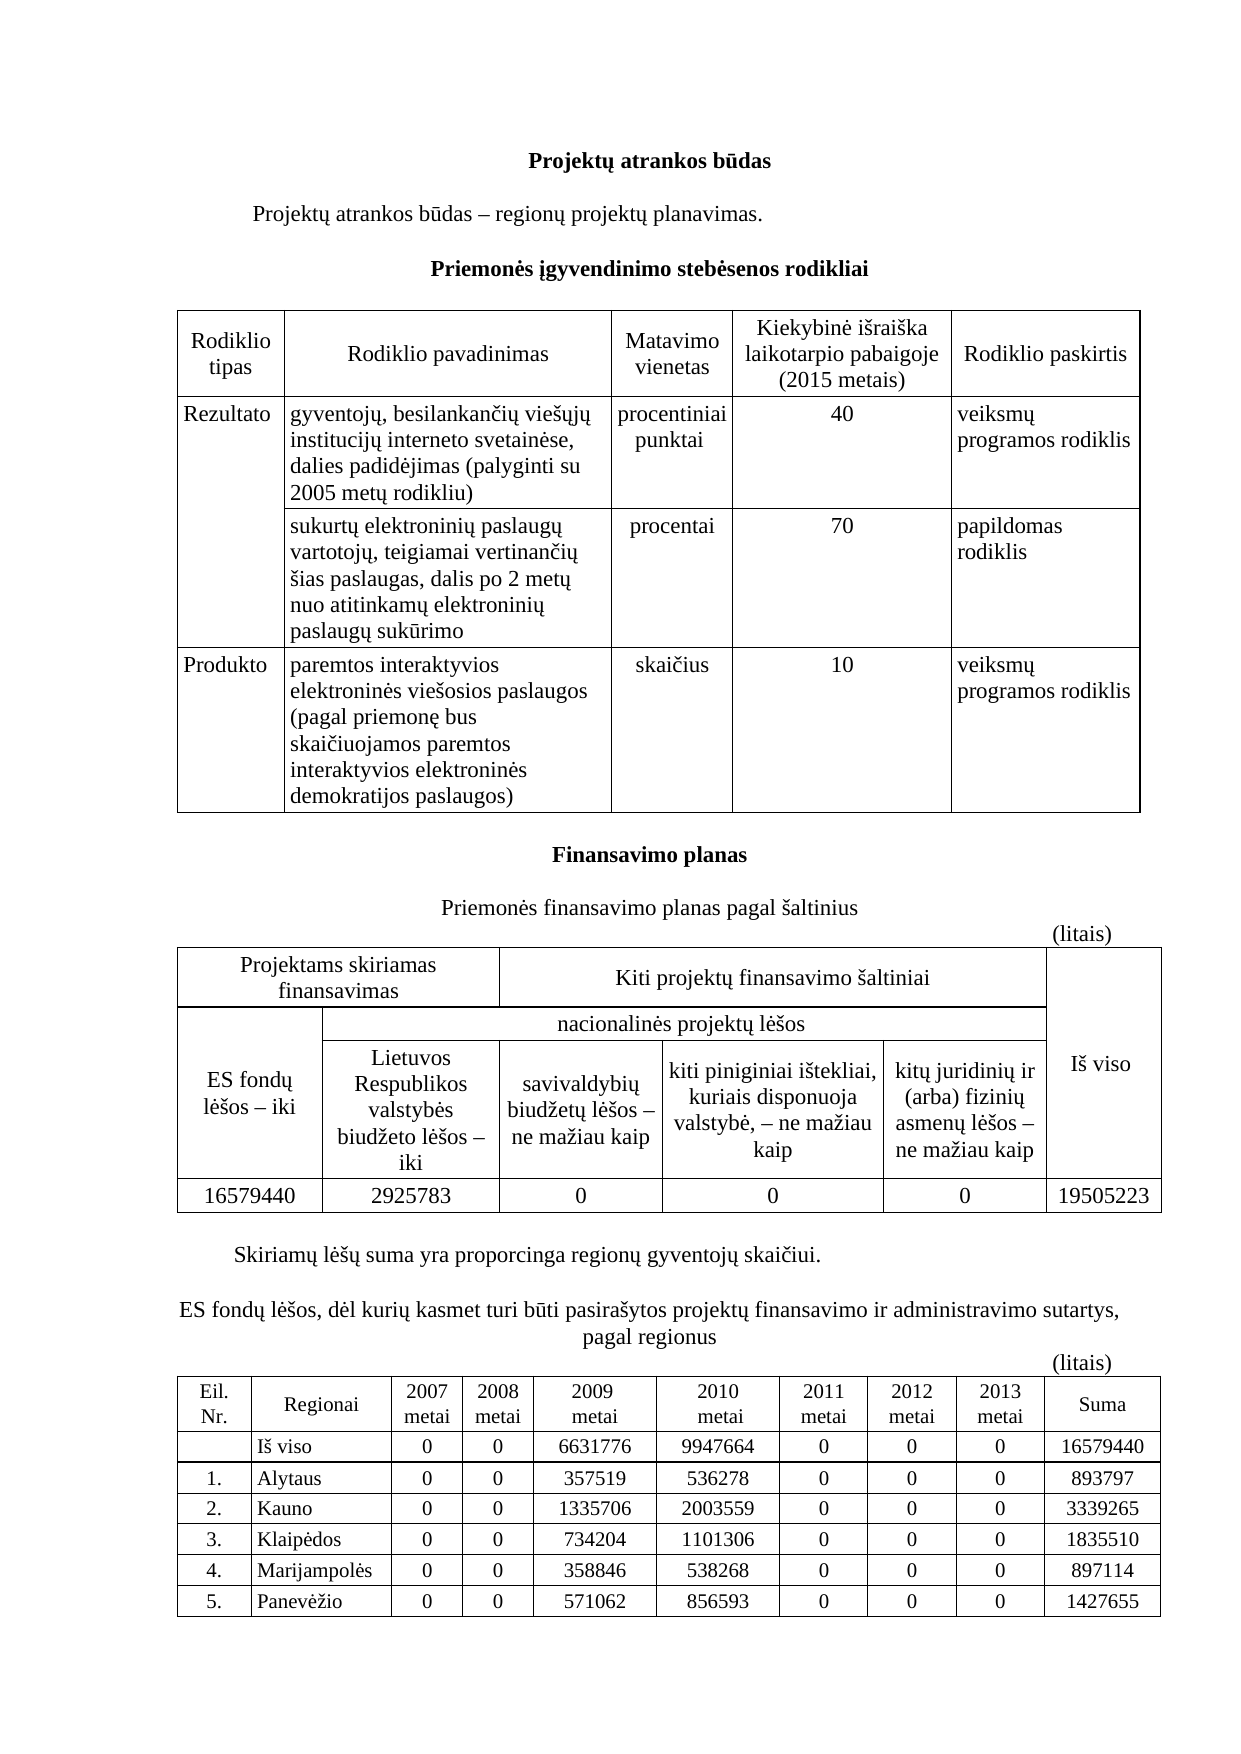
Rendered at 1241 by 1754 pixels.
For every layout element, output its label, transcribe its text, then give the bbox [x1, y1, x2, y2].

table_header 2010 metai [657, 1377, 779, 1431]
table_cell Rezultato [178, 397, 284, 647]
table_cell 16579440 [178, 1179, 322, 1212]
table_cell 9947664 [657, 1432, 779, 1461]
table_cell 0 [463, 1432, 533, 1461]
table_cell 0 [463, 1463, 533, 1492]
table_header Kiekybinė išraiška laikotarpio pabaigoje (2015 metais) [733, 311, 951, 396]
table_cell 0 [463, 1555, 533, 1585]
table_cell 16579440 [1045, 1432, 1160, 1461]
table_cell 4. [178, 1555, 251, 1585]
text ES fondų lėšos, dėl kurių kasmet turi būti pasirašytos projektų finansavimo ir administravimo sutartys, pagal regionus [177, 1296, 1122, 1349]
table_cell ES fondų lėšos – iki [178, 1008, 322, 1178]
table_cell 0 [957, 1432, 1044, 1461]
table_cell 1335706 [534, 1494, 656, 1523]
table_cell 3339265 [1045, 1494, 1160, 1523]
table_cell Lietuvos Respublikos valstybės biudžeto lėšos – iki [323, 1041, 499, 1178]
table_header 2009 metai [534, 1377, 656, 1431]
text Skiriamų lėšų suma yra proporcinga regionų gyventojų skaičiui. [177, 1241, 1122, 1268]
table_cell 2003559 [657, 1494, 779, 1523]
table_cell kitų juridinių ir (arba) fizinių asmenų lėšos – ne mažiau kaip [884, 1041, 1046, 1178]
table_cell Marijampolės [252, 1555, 391, 1585]
table_cell 0 [868, 1524, 956, 1554]
table_cell paremtos interaktyvios elektroninės viešosios paslaugos (pagal priemonę bus skaičiuojamos paremtos interaktyvios elektroninės demokratijos paslaugos) [285, 648, 611, 812]
table_cell 571062 [534, 1586, 656, 1616]
table_cell 10 [733, 648, 951, 812]
table_cell 0 [868, 1586, 956, 1616]
table_header Matavimo vienetas [612, 311, 732, 396]
text Finansavimo planas [177, 841, 1122, 868]
table_cell 538268 [657, 1555, 779, 1585]
table_cell procentai [612, 509, 732, 647]
table_cell skaičius [612, 648, 732, 812]
table_cell 856593 [657, 1586, 779, 1616]
table_cell 0 [392, 1555, 462, 1585]
text Projektų atrankos būdas [177, 147, 1122, 173]
table_cell 0 [957, 1524, 1044, 1554]
table_cell 0 [500, 1179, 662, 1212]
table_cell 1835510 [1045, 1524, 1160, 1554]
table_cell 0 [868, 1494, 956, 1523]
table_cell 0 [780, 1524, 867, 1554]
table_cell 734204 [534, 1524, 656, 1554]
table_cell 536278 [657, 1463, 779, 1492]
table_header 2011 metai [780, 1377, 867, 1431]
table_cell 897114 [1045, 1555, 1160, 1585]
table_cell 0 [392, 1463, 462, 1492]
table_cell 0 [868, 1463, 956, 1492]
table_cell 0 [392, 1432, 462, 1461]
table_header Rodiklio pavadinimas [285, 311, 611, 396]
table_cell 0 [957, 1586, 1044, 1616]
table_cell 3. [178, 1524, 251, 1554]
table_cell 0 [780, 1463, 867, 1492]
table_cell 0 [957, 1494, 1044, 1523]
table_header Projektams skiriamas finansavimas [178, 948, 499, 1006]
table_cell 2. [178, 1494, 251, 1523]
table_cell Alytaus [252, 1463, 391, 1492]
table_header Eil. Nr. [178, 1377, 251, 1431]
table_header Suma [1045, 1377, 1160, 1431]
table_header Iš viso [1047, 948, 1161, 1178]
table_cell 0 [780, 1586, 867, 1616]
table_cell 5. [178, 1586, 251, 1616]
table_cell 0 [780, 1555, 867, 1585]
table_cell 6631776 [534, 1432, 656, 1461]
table_cell 2925783 [323, 1179, 499, 1212]
table_header 2012 metai [868, 1377, 956, 1431]
table_cell 0 [780, 1432, 867, 1461]
text (litais) [987, 921, 1112, 947]
table_cell 0 [463, 1524, 533, 1554]
table_cell 893797 [1045, 1463, 1160, 1492]
table_cell 0 [463, 1586, 533, 1616]
table_cell nacionalinės projektų lėšos [323, 1008, 1046, 1040]
table_cell procentiniai punktai [612, 397, 732, 508]
table_cell veiksmų programos rodiklis [952, 397, 1139, 508]
table_cell gyventojų, besilankančių viešųjų institucijų interneto svetainėse, dalies padidėjimas (palyginti su 2005 metų rodikliu) [285, 397, 611, 508]
table_header 2007 metai [392, 1377, 462, 1431]
table_cell 1101306 [657, 1524, 779, 1554]
table_cell veiksmų programos rodiklis [952, 648, 1139, 812]
text (litais) [987, 1349, 1112, 1376]
text Priemonės finansavimo planas pagal šaltinius [177, 894, 1122, 921]
table_cell 0 [392, 1494, 462, 1523]
table_cell 0 [957, 1463, 1044, 1492]
table_cell 0 [868, 1555, 956, 1585]
table_cell 0 [957, 1555, 1044, 1585]
text Priemonės įgyvendinimo stebėsenos rodikliai [177, 255, 1122, 281]
table_cell 0 [884, 1179, 1046, 1212]
table_cell kiti piniginiai ištekliai, kuriais disponuoja valstybė, – ne mažiau kaip [663, 1041, 883, 1178]
table_cell 1. [178, 1463, 251, 1492]
table_cell 0 [392, 1524, 462, 1554]
table_header Rodiklio tipas [178, 311, 284, 396]
table_cell Iš viso [252, 1432, 391, 1461]
text Projektų atrankos būdas – regionų projektų planavimas. [177, 199, 1122, 226]
table_cell 357519 [534, 1463, 656, 1492]
table_cell 0 [463, 1494, 533, 1523]
table_cell 0 [868, 1432, 956, 1461]
table_cell 1427655 [1045, 1586, 1160, 1616]
table_cell 19505223 [1047, 1179, 1161, 1212]
table_cell Panevėžio [252, 1586, 391, 1616]
table_cell 0 [780, 1494, 867, 1523]
table_header Rodiklio paskirtis [952, 311, 1139, 396]
table_cell Kauno [252, 1494, 391, 1523]
table_cell [178, 1432, 251, 1461]
table_cell papildomas rodiklis [952, 509, 1139, 647]
table_cell Klaipėdos [252, 1524, 391, 1554]
table_header Kiti projektų finansavimo šaltiniai [500, 948, 1046, 1006]
table_cell 0 [392, 1586, 462, 1616]
table_cell Produkto [178, 648, 284, 812]
table_header 2013 metai [957, 1377, 1044, 1431]
table_header 2008 metai [463, 1377, 533, 1431]
table_cell 0 [663, 1179, 883, 1212]
table_cell 358846 [534, 1555, 656, 1585]
table_cell savivaldybių biudžetų lėšos – ne mažiau kaip [500, 1041, 662, 1178]
table_header Regionai [252, 1377, 391, 1431]
table_cell 70 [733, 509, 951, 647]
table_cell sukurtų elektroninių paslaugų vartotojų, teigiamai vertinančių šias paslaugas, dalis po 2 metų nuo atitinkamų elektroninių paslaugų sukūrimo [285, 509, 611, 647]
table_cell 40 [733, 397, 951, 508]
